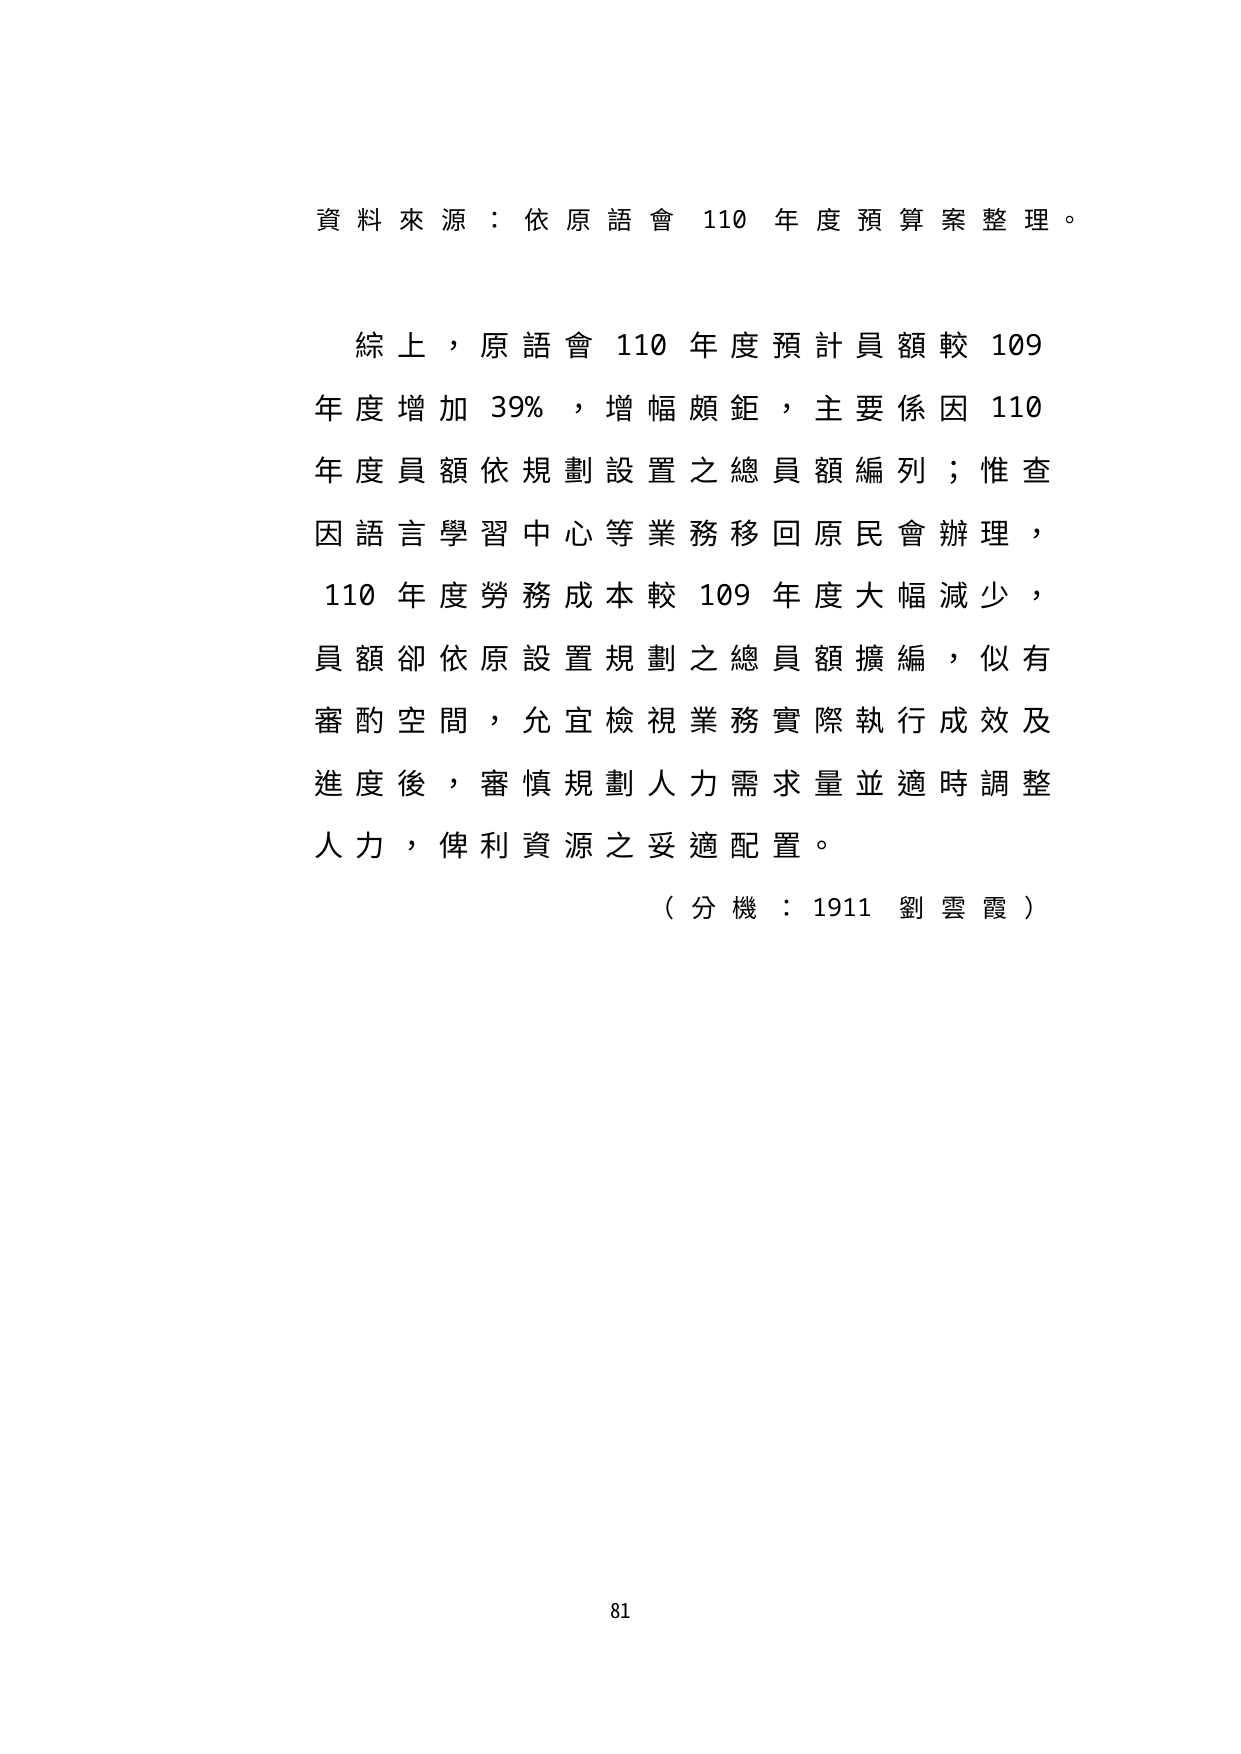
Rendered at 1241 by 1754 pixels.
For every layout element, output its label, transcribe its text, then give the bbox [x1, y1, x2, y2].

text （分機：1911 劉雲霞） [242, 865, 1058, 927]
text 資料來源：依原語會110年度預算案整理。 [271, 177, 1058, 240]
text 綜上，原語會110年度預計員額較109年度增加39%，增幅頗鉅，主要係因110年度員額依規劃設置之總員額編列；惟查因語言學習中心等業務移回原民會辦理，110年度勞務成本較109年度大幅減少，員額卻依原設置規劃之總員額擴編，似有審酌空間，允宜檢視業務實際執行成效及進度後，審慎規劃人力需求量並適時調整人力，俾利資源之妥適配置。 [271, 302, 1058, 865]
